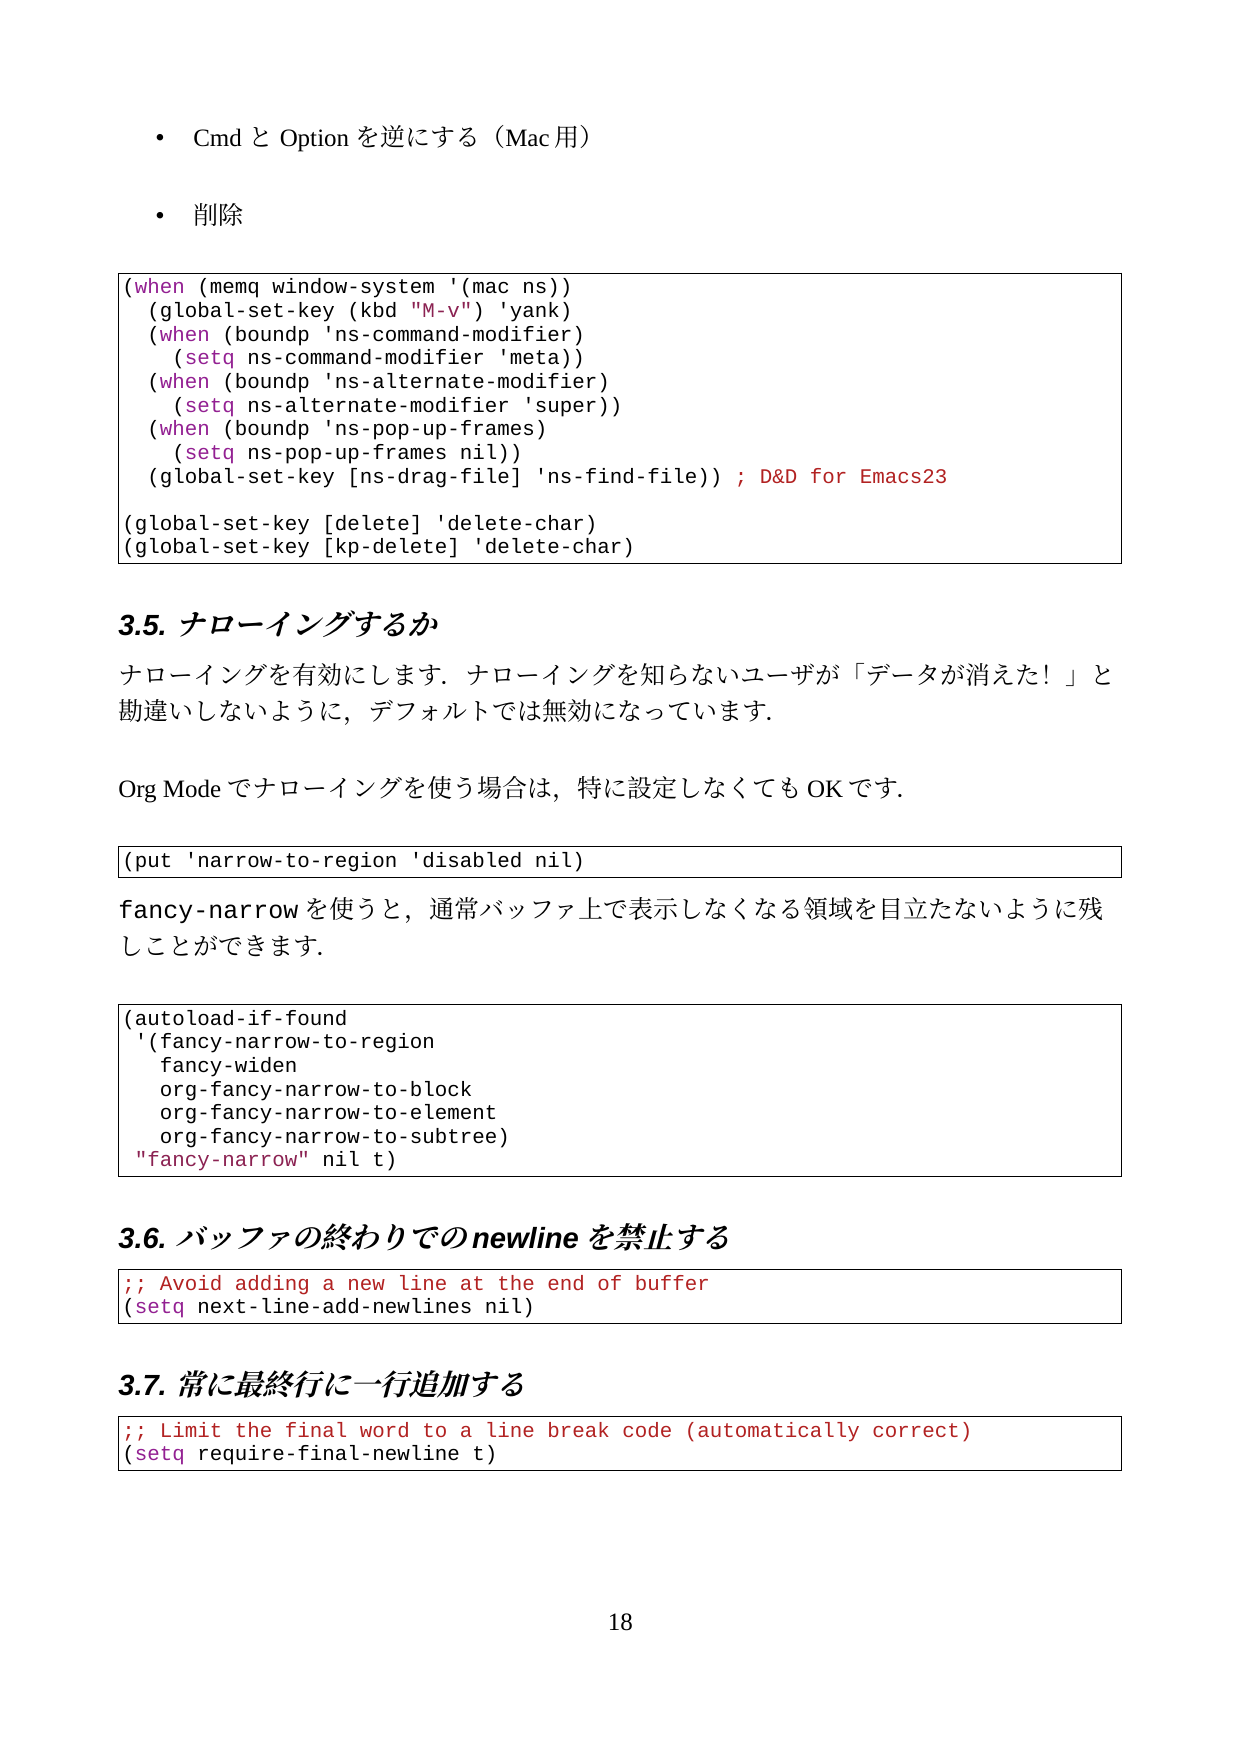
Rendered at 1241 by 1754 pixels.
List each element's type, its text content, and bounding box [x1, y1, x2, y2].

text (setq require-final-newline t) [119, 1439, 1121, 1470]
subtitle 常に最終行に一行追加する [118, 1361, 1122, 1403]
text '(fancy-narrow-to-region [119, 1027, 1121, 1051]
text ナローイングを有効にします．ナローイングを知らないユーザが「データが消えた！」と勘違いしないように，デフォルトでは無効になっています． [118, 656, 1122, 757]
text org-fancy-narrow-to-element [119, 1098, 1121, 1122]
text ;; Avoid adding a new line at the end of buffer [119, 1270, 1121, 1292]
text (when (memq window-system '(mac ns)) [119, 274, 1121, 296]
text (global-set-key [delete] 'delete-char) [119, 509, 1121, 533]
text (put 'narrow-to-region 'disabled nil) [119, 847, 1121, 877]
text ;; Limit the final word to a line break code (automatically correct) [119, 1417, 1121, 1439]
text (setq next-line-add-newlines nil) [119, 1292, 1121, 1323]
list 削除 [156, 195, 1122, 260]
text (global-set-key [ns-drag-file] 'ns-find-file)) ; D&D for Emacs23 [119, 462, 1121, 485]
text (global-set-key [kp-delete] 'delete-char) [119, 533, 1121, 563]
text (autoload-if-found [119, 1005, 1121, 1027]
text Org Mode でナローイングを使う場合は，特に設定しなくてもOKです． [118, 769, 1122, 834]
text org-fancy-narrow-to-subtree) [119, 1122, 1121, 1146]
text (setq ns-command-modifier 'meta)) [119, 343, 1121, 367]
text (when (boundp 'ns-alternate-modifier) [119, 367, 1121, 391]
text fancy-widen [119, 1051, 1121, 1074]
text fancy-narrow を使うと，通常バッファ上で表示しなくなる領域を目立たないように残しことができます． [118, 890, 1122, 991]
text org-fancy-narrow-to-block [119, 1074, 1121, 1098]
text "fancy-narrow" nil t) [119, 1146, 1121, 1176]
subtitle ナローイングするか [118, 602, 1122, 643]
list Cmd と Option を逆にする（Mac用） [156, 118, 1122, 183]
text (setq ns-alternate-modifier 'super)) [119, 391, 1121, 414]
subtitle バッファの終わりでのnewlineを禁止する [118, 1214, 1122, 1256]
text (setq ns-pop-up-frames nil)) [119, 438, 1121, 462]
text (when (boundp 'ns-command-modifier) [119, 320, 1121, 343]
text (when (boundp 'ns-pop-up-frames) [119, 414, 1121, 438]
text (global-set-key (kbd "M-v") 'yank) [119, 296, 1121, 320]
